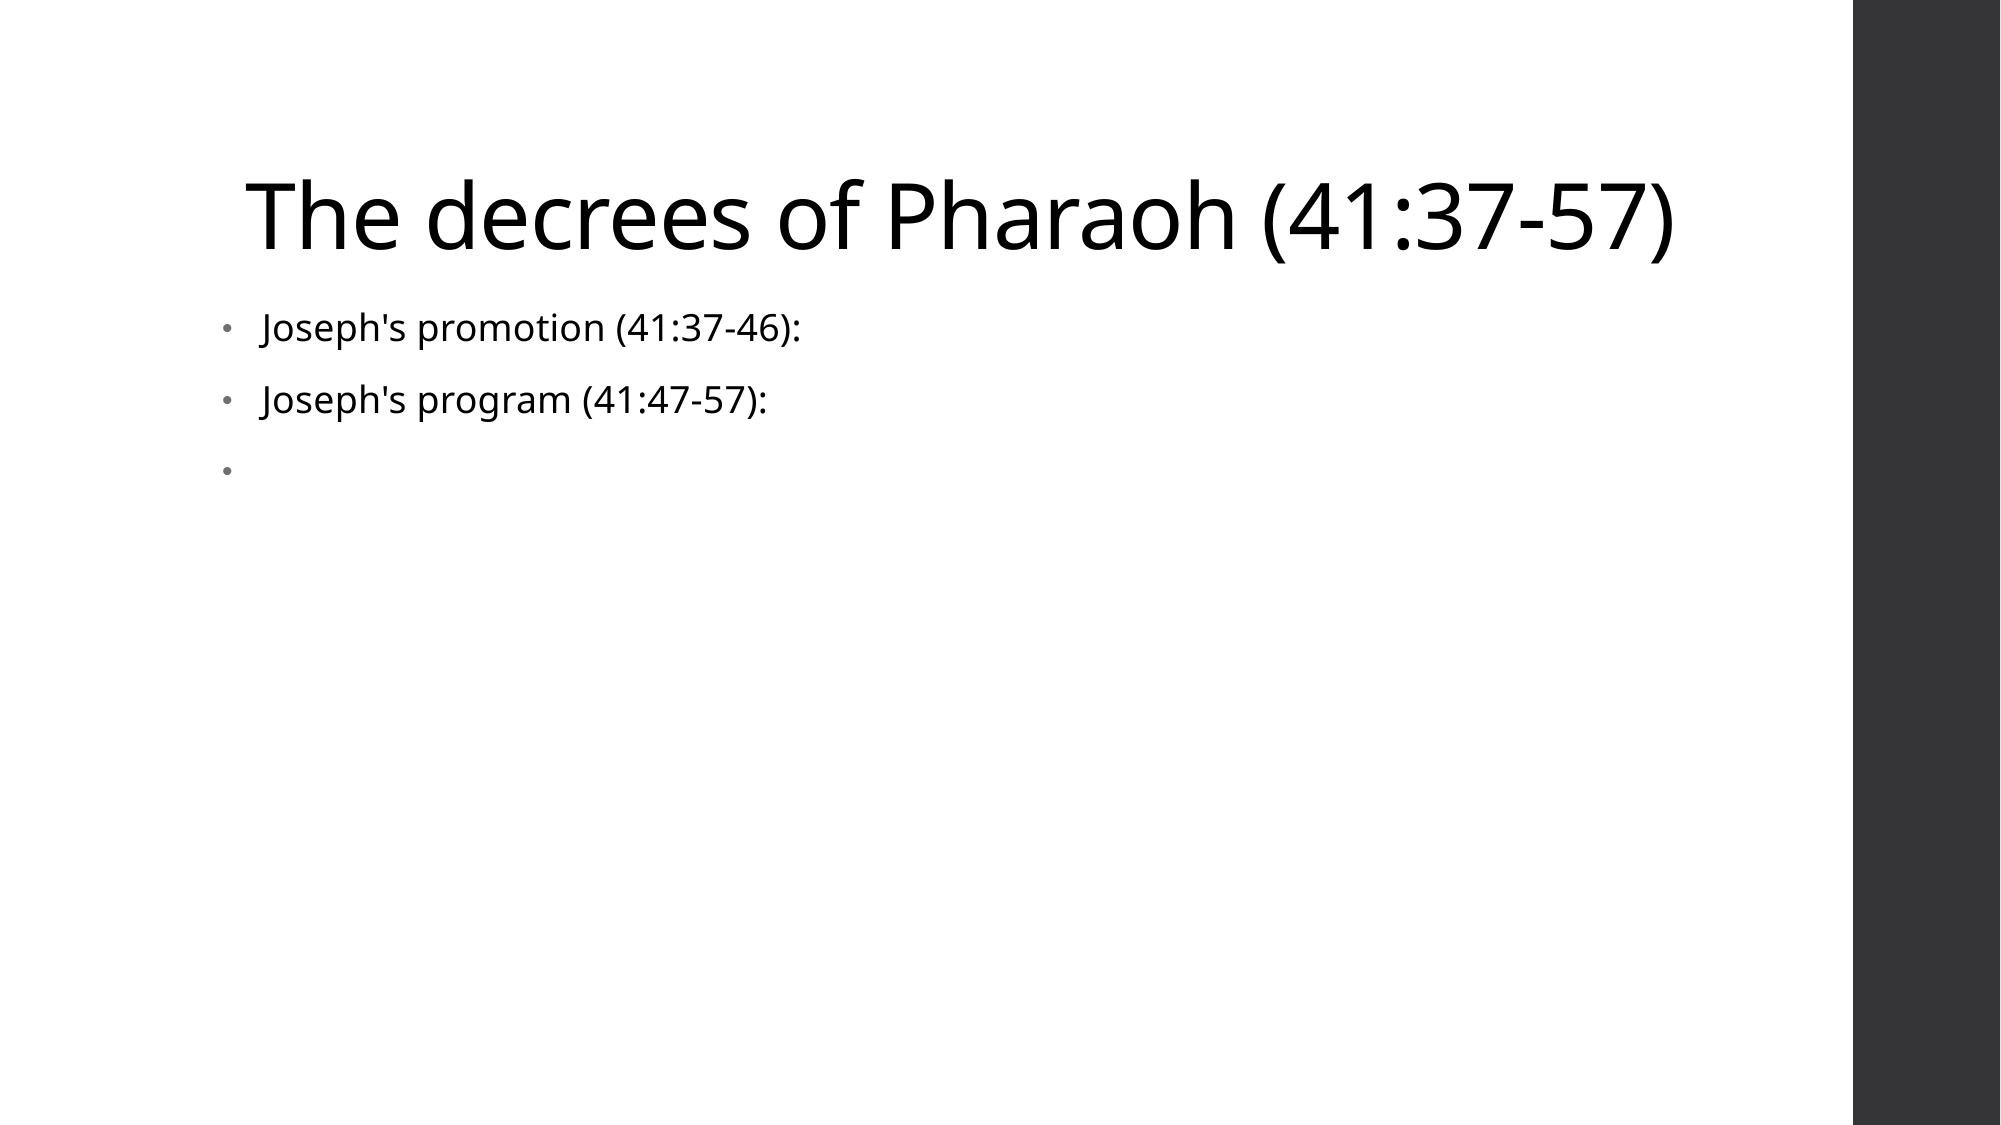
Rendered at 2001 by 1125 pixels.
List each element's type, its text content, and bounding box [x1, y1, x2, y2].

title The decrees of Pharaoh (41:37-57) [206, 60, 1797, 278]
list Joseph's promotion (41:37-46): Joseph's program (41:47-57): [206, 299, 1617, 1014]
